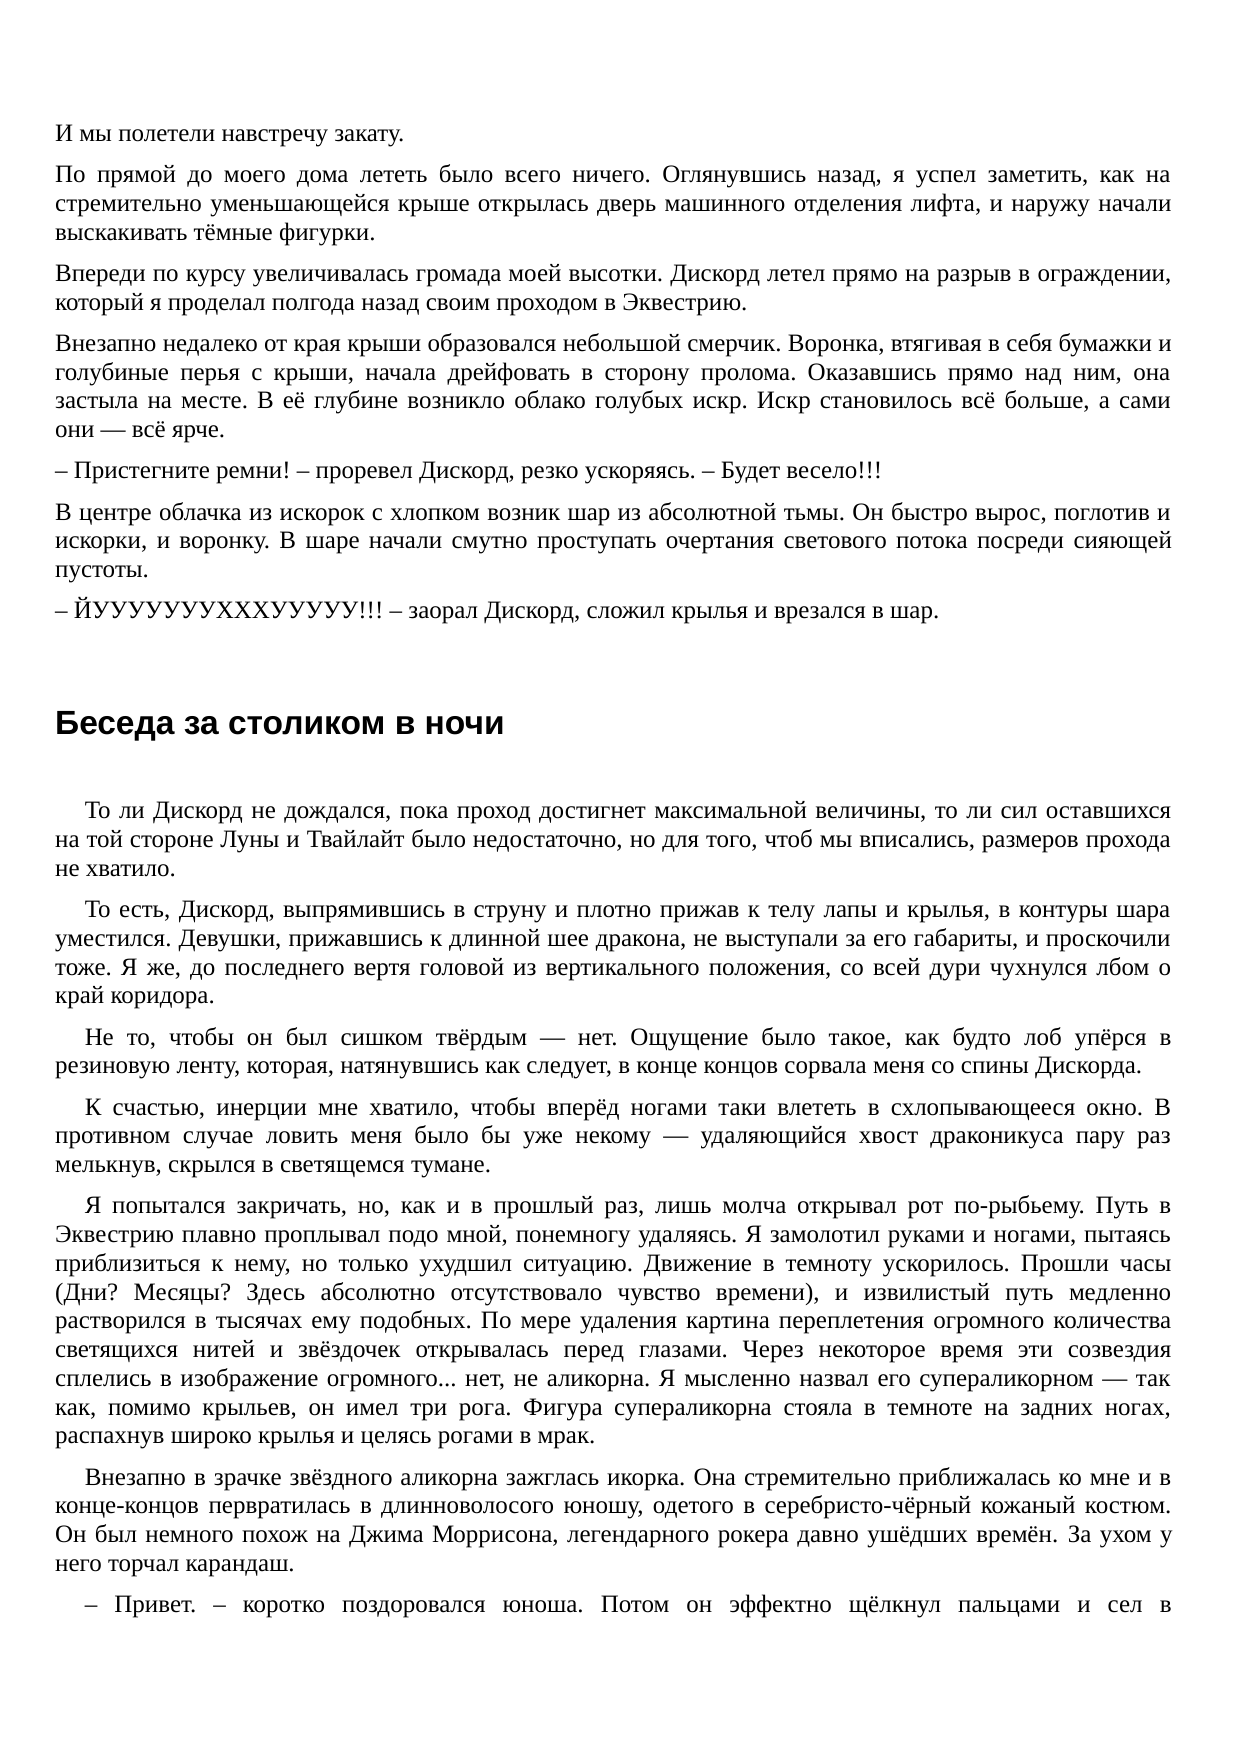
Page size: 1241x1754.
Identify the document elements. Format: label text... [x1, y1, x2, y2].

text К счастью, инерции мне хватило, чтобы вперёд ногами таки влететь в схлопывающееся окно. В противном случае ловить меня было бы уже некому — удаляющийся хвост драконикуса пару раз мелькнув, скрылся в светящемся тумане. [55, 1092, 1172, 1178]
text – Пристегните ремни! – проревел Дискорд, резко ускоряясь. – Будет весело!!! [55, 456, 1172, 484]
text Впереди по курсу увеличивалась громада моей высотки. Дискорд летел прямо на разрыв в ограждении, который я проделал полгода назад своим проходом в Эквестрию. [55, 258, 1172, 316]
text То ли Дискорд не дождался, пока проход достигнет максимальной величины, то ли сил оставшихся на той стороне Луны и Твайлайт было недостаточно, но для того, чтоб мы вписались, размеров прохода не хватило. [55, 796, 1172, 882]
subtitle Беседа за столиком в ночи [55, 703, 1172, 742]
text Внезапно в зрачке звёздного аликорна зажглась икорка. Она стремительно приближалась ко мне и в конце-концов первратилась в длинноволосого юношу, одетого в серебристо-чёрный кожаный костюм. Он был немного похож на Джима Моррисона, легендарного рокера давно ушёдших времён. За ухом у него торчал карандаш. [55, 1462, 1172, 1577]
text Я попытался закричать, но, как и в прошлый раз, лишь молча открывал рот по-рыбьему. Путь в Эквестрию плавно проплывал подо мной, понемногу удаляясь. Я замолотил руками и ногами, пытаясь приблизиться к нему, но только ухудшил ситуацию. Движение в темноту ускорилось. Прошли часы (Дни? Месяцы? Здесь абсолютно отсутствовало чувство времени), и извилистый путь медленно растворился в тысячах ему подобных. По мере удаления картина переплетения огромного количества светящихся нитей и звёздочек открывалась перед глазами. Через некоторое время эти созвездия сплелись в изображение огромного... нет, не аликорна. Я мысленно назвал его супераликорном — так как, помимо крыльев, он имел три рога. Фигура супераликорна стояла в темноте на задних ногах, распахнув широко крылья и целясь рогами в мрак. [55, 1191, 1172, 1449]
text В центре облачка из искорок с хлопком возник шар из абсолютной тьмы. Он быстро вырос, поглотив и искорки, и воронку. В шаре начали смутно проступать очертания светового потока посреди сияющей пустоты. [55, 497, 1172, 583]
text – Привет. – коротко поздоровался юноша. Потом он эффектно щёлкнул пальцами и сел в [55, 1589, 1172, 1618]
text Не то, чтобы он был сишком твёрдым — нет. Ощущение было такое, как будто лоб упёрся в резиновую ленту, которая, натянувшись как следует, в конце концов сорвала меня со спины Дискорда. [55, 1022, 1172, 1079]
text То есть, Дискорд, выпрямившись в струну и плотно прижав к телу лапы и крылья, в контуры шара уместился. Девушки, прижавшись к длинной шее дракона, не выступали за его габариты, и проскочили тоже. Я же, до последнего вертя головой из вертикального положения, со всей дури чухнулся лбом о край коридора. [55, 894, 1172, 1009]
text По прямой до моего дома лететь было всего ничего. Оглянувшись назад, я успел заметить, как на стремительно уменьшающейся крыше открылась дверь машинного отделения лифта, и наружу начали выскакивать тёмные фигурки. [55, 159, 1172, 246]
text И мы полетели навстречу закату. [55, 118, 1172, 147]
text – ЙУУУУУУУХХХУУУУУ!!! – заорал Дискорд, сложил крылья и врезался в шар. [55, 596, 1172, 624]
text Внезапно недалеко от края крыши образовался небольшой смерчик. Воронка, втягивая в себя бумажки и голубиные перья с крыши, начала дрейфовать в сторону пролома. Оказавшись прямо над ним, она застыла на месте. В её глубине возникло облако голубых искр. Искр становилось всё больше, а сами они — всё ярче. [55, 328, 1172, 443]
